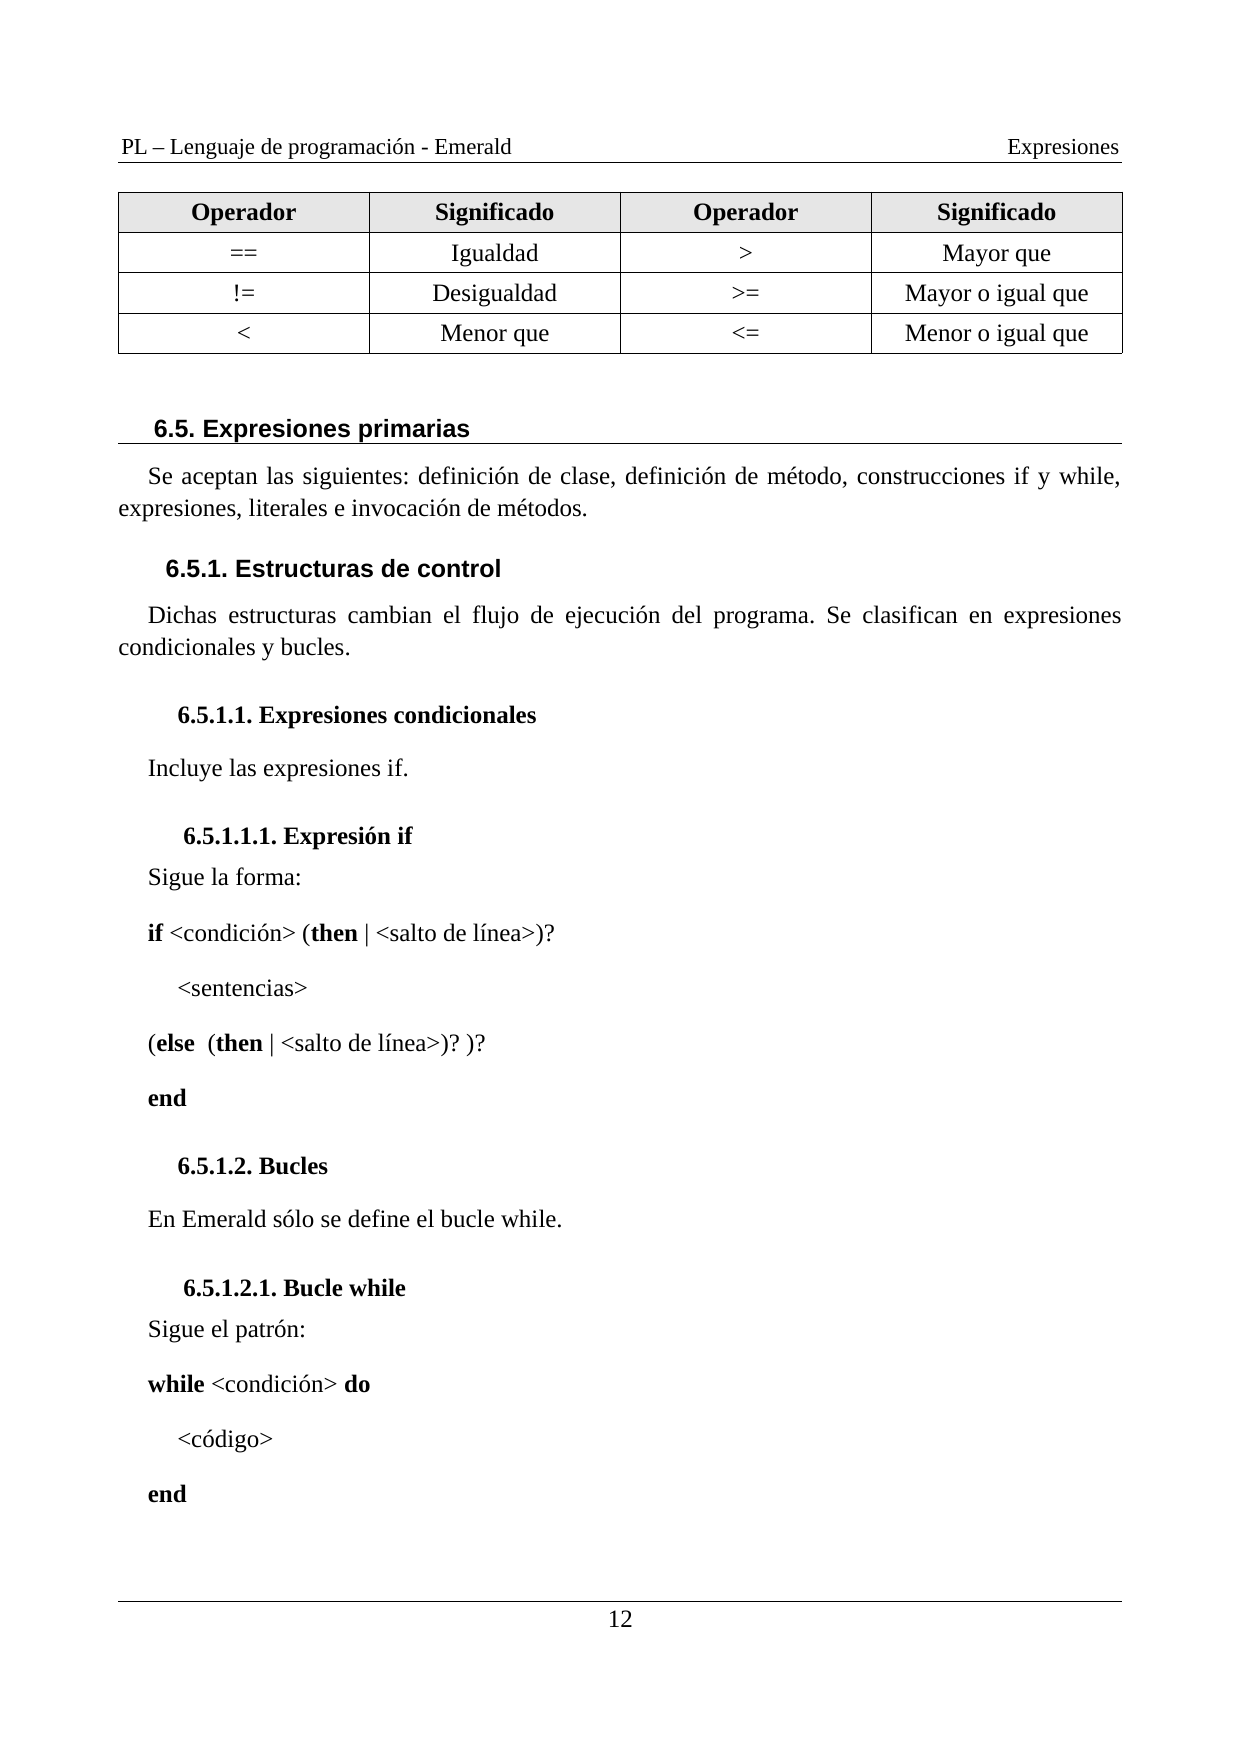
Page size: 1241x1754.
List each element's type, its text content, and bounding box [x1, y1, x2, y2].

subtitle Bucle while [163, 1273, 1122, 1301]
table_header Significado [872, 193, 1122, 232]
text <sentencias> [118, 973, 1122, 1002]
table_cell != [119, 273, 369, 313]
subtitle Expresiones condicionales [163, 700, 1122, 729]
table_cell Mayor o igual que [872, 273, 1122, 313]
table_header Significado [370, 193, 620, 232]
text <código> [118, 1424, 1122, 1453]
table_cell Menor o igual que [872, 314, 1122, 353]
text Se aceptan las siguientes: definición de clase, definición de método, construcciones if y while, expresiones, literales e invocación de métodos. [118, 461, 1122, 521]
text end [118, 1083, 1122, 1112]
text Dichas estructuras cambian el flujo de ejecución del programa. Se clasifican en expresiones condicionales y bucles. [118, 600, 1122, 661]
subtitle Bucles [163, 1151, 1122, 1180]
table_cell Igualdad [370, 233, 620, 272]
subtitle Expresiones primarias [118, 414, 1122, 443]
subtitle Expresión if [163, 821, 1122, 850]
table_cell >= [621, 273, 871, 313]
table_cell > [621, 233, 871, 272]
text Incluye las expresiones if. [118, 753, 1122, 782]
text (else (then | <salto de línea>)? )? [118, 1028, 1122, 1057]
table_cell < [119, 314, 369, 353]
subtitle Estructuras de control [118, 554, 1122, 583]
text if <condición> (then | <salto de línea>)? [118, 918, 1122, 946]
table_header Operador [621, 193, 871, 232]
table_cell Mayor que [872, 233, 1122, 272]
text while <condición> do [118, 1369, 1122, 1398]
table_cell <= [621, 314, 871, 353]
table_cell == [119, 233, 369, 272]
table_cell Desigualdad [370, 273, 620, 313]
text end [118, 1479, 1122, 1508]
text Sigue el patrón: [118, 1314, 1122, 1342]
text En Emerald sólo se define el bucle while. [118, 1204, 1122, 1233]
table_cell Menor que [370, 314, 620, 353]
text Sigue la forma: [118, 862, 1122, 891]
table_header Operador [119, 193, 369, 232]
